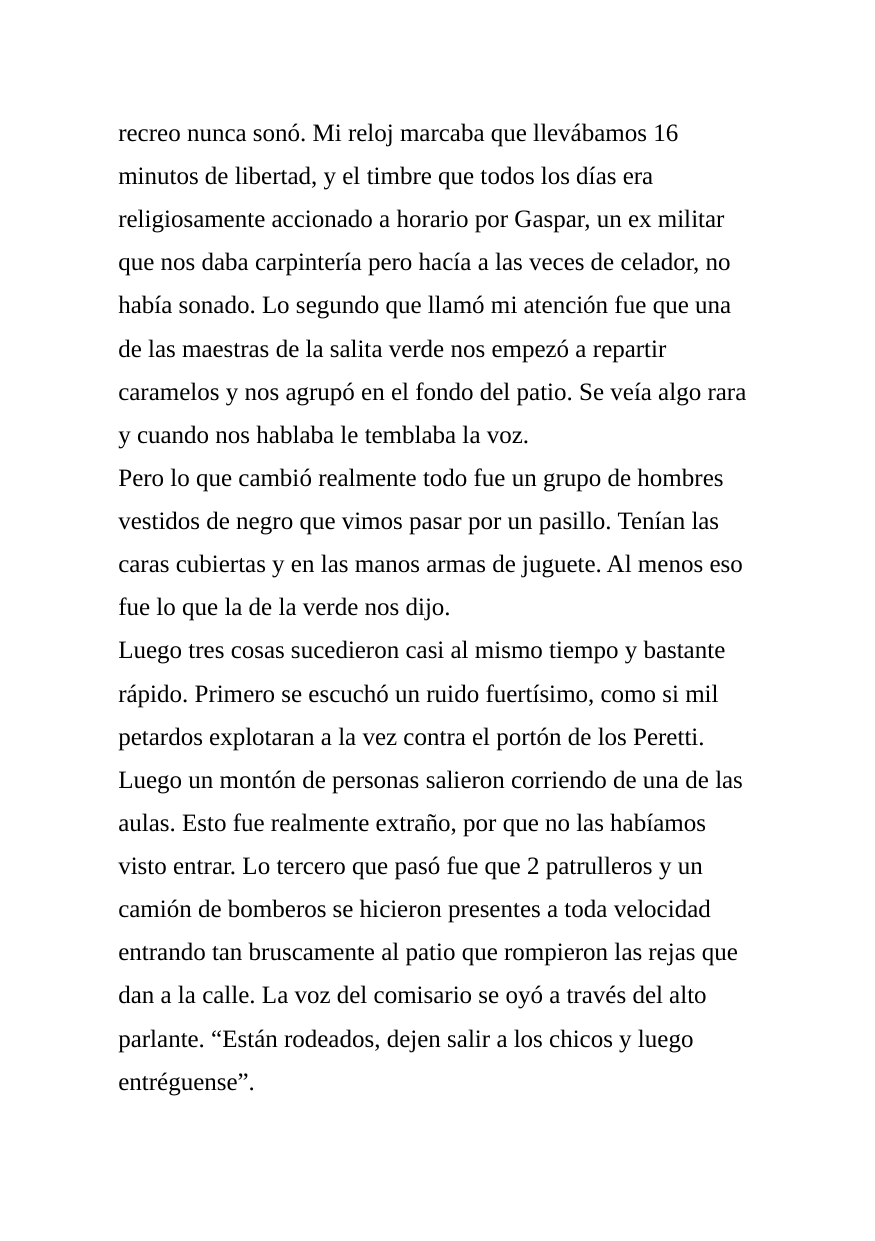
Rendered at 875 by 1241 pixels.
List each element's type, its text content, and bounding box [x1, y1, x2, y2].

text recreo nunca sonó. Mi reloj marcaba que llevábamos 16 minutos de libertad, y el timbre que todos los días era religiosamente accionado a horario por Gaspar, un ex militar que nos daba carpintería pero hacía a las veces de celador, no había sonado. Lo segundo que llamó mi atención fue que una de las maestras de la salita verde nos empezó a repartir caramelos y nos agrupó en el fondo del patio. Se veía algo rara y cuando nos hablaba le temblaba la voz. [118, 118, 756, 449]
text Pero lo que cambió realmente todo fue un grupo de hombres vestidos de negro que vimos pasar por un pasillo. Tenían las caras cubiertas y en las manos armas de juguete. Al menos eso fue lo que la de la verde nos dijo. [118, 463, 756, 621]
text Luego tres cosas sucedieron casi al mismo tiempo y bastante rápido. Primero se escuchó un ruido fuertísimo, como si mil petardos explotaran a la vez contra el portón de los Peretti. Luego un montón de personas salieron corriendo de una de las aulas. Esto fue realmente extraño, por que no las habíamos visto entrar. Lo tercero que pasó fue que 2 patrulleros y un camión de bomberos se hicieron presentes a toda velocidad entrando tan bruscamente al patio que rompieron las rejas que dan a la calle. La voz del comisario se oyó a través del alto parlante. “Están rodeados, dejen salir a los chicos y luego entréguense”. [118, 636, 756, 1096]
